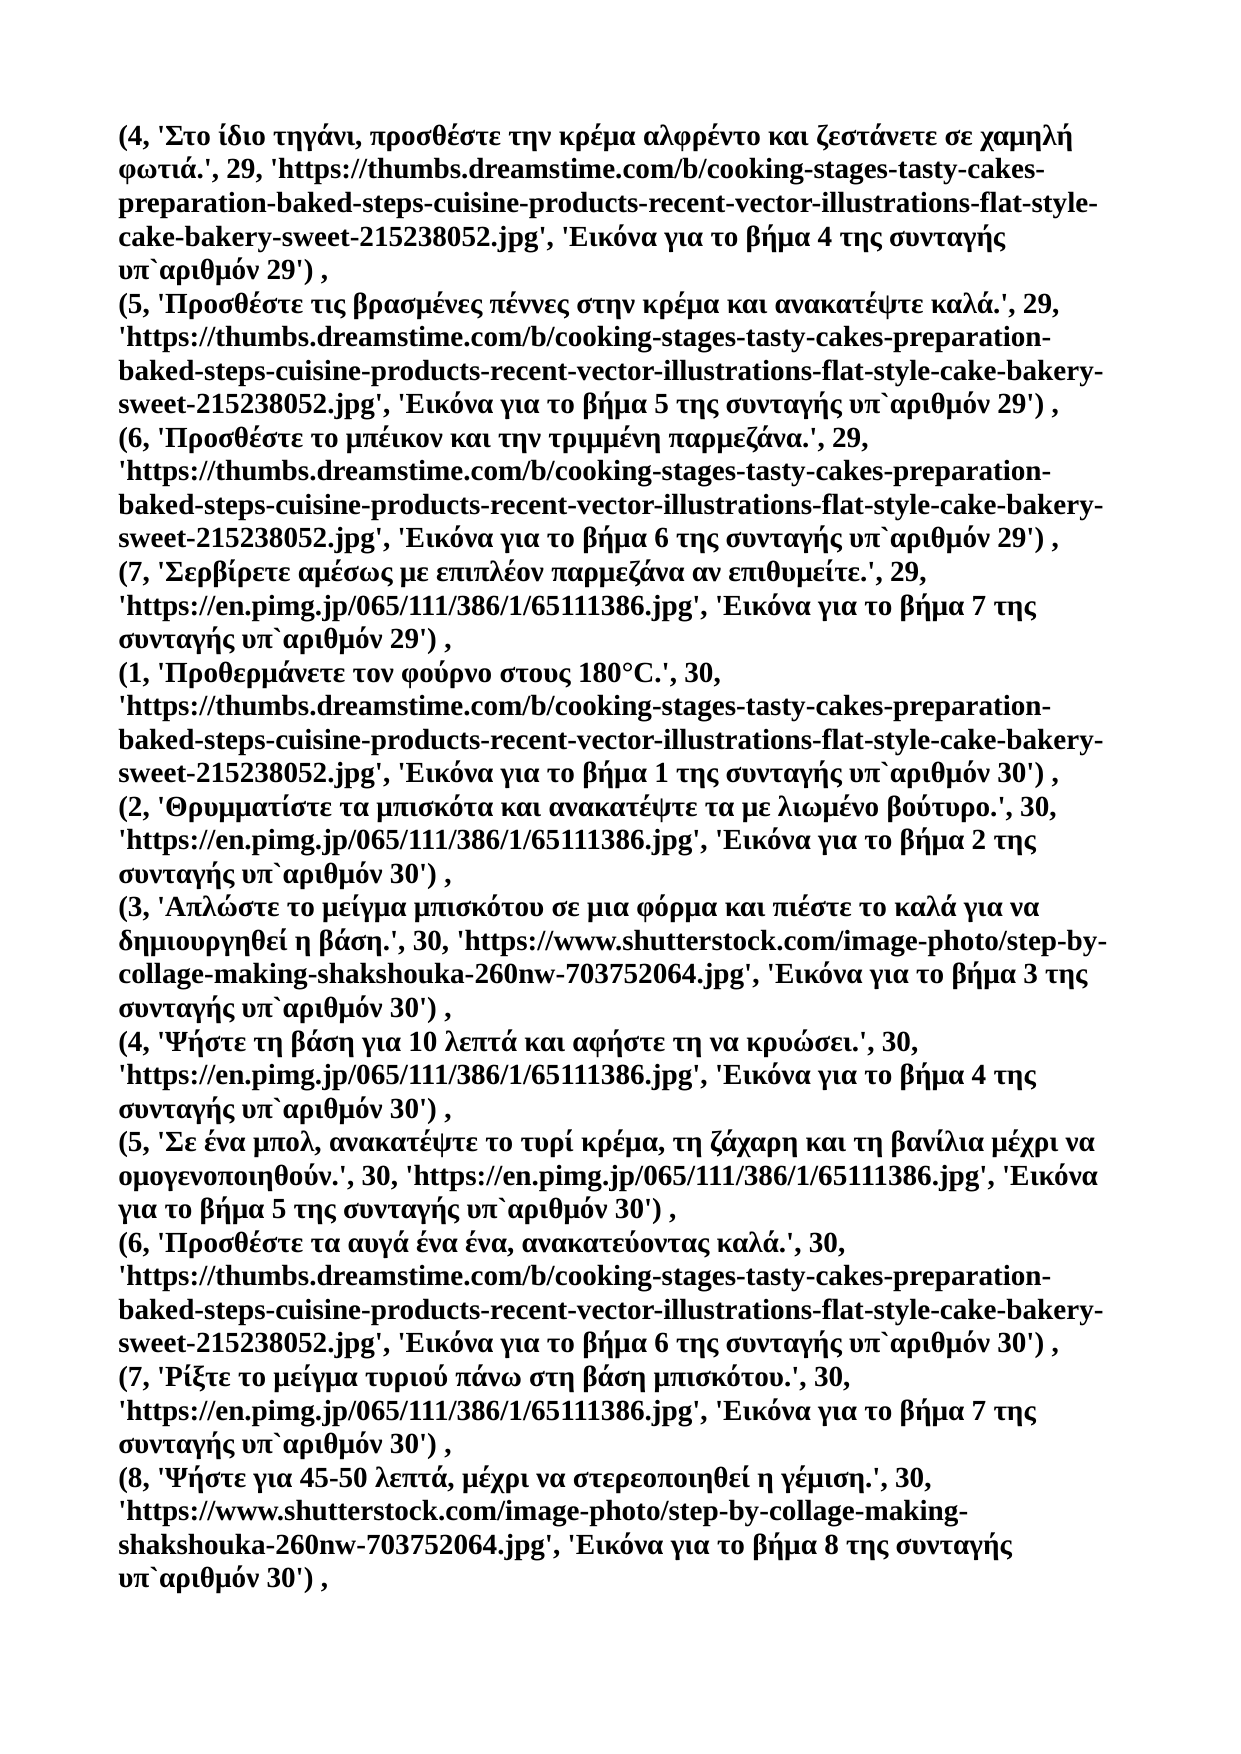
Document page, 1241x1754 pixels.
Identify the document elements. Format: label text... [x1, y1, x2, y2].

text (4, 'Στο ίδιο τηγάνι, προσθέστε την κρέμα αλφρέντο και ζεστάνετε σε χαμηλή φωτιά.', 29, 'https://thumbs.dreamstime.com/b/cooking-stages-tasty-cakes-preparation-baked-steps-cuisine-products-recent-vector-illustrations-flat-style-cake-bakery-sweet-215238052.jpg', 'Εικόνα για το βήμα 4 της συνταγής υπ`αριθμόν 29') , [118, 118, 1122, 286]
text (5, 'Προσθέστε τις βρασμένες πέννες στην κρέμα και ανακατέψτε καλά.', 29, 'https://thumbs.dreamstime.com/b/cooking-stages-tasty-cakes-preparation-baked-steps-cuisine-products-recent-vector-illustrations-flat-style-cake-bakery-sweet-215238052.jpg', 'Εικόνα για το βήμα 5 της συνταγής υπ`αριθμόν 29') , [118, 286, 1122, 420]
text (3, 'Απλώστε το μείγμα μπισκότου σε μια φόρμα και πιέστε το καλά για να δημιουργηθεί η βάση.', 30, 'https://www.shutterstock.com/image-photo/step-by-collage-making-shakshouka-260nw-703752064.jpg', 'Εικόνα για το βήμα 3 της συνταγής υπ`αριθμόν 30') , [118, 889, 1122, 1024]
text (7, 'Σερβίρετε αμέσως με επιπλέον παρμεζάνα αν επιθυμείτε.', 29, 'https://en.pimg.jp/065/111/386/1/65111386.jpg', 'Εικόνα για το βήμα 7 της συνταγής υπ`αριθμόν 29') , [118, 554, 1122, 655]
text (5, 'Σε ένα μπολ, ανακατέψτε το τυρί κρέμα, τη ζάχαρη και τη βανίλια μέχρι να ομογενοποιηθούν.', 30, 'https://en.pimg.jp/065/111/386/1/65111386.jpg', 'Εικόνα για το βήμα 5 της συνταγής υπ`αριθμόν 30') , [118, 1124, 1122, 1225]
text (1, 'Προθερμάνετε τον φούρνο στους 180°C.', 30, 'https://thumbs.dreamstime.com/b/cooking-stages-tasty-cakes-preparation-baked-steps-cuisine-products-recent-vector-illustrations-flat-style-cake-bakery-sweet-215238052.jpg', 'Εικόνα για το βήμα 1 της συνταγής υπ`αριθμόν 30') , [118, 655, 1122, 789]
text (8, 'Ψήστε για 45-50 λεπτά, μέχρι να στερεοποιηθεί η γέμιση.', 30, 'https://www.shutterstock.com/image-photo/step-by-collage-making-shakshouka-260nw-703752064.jpg', 'Εικόνα για το βήμα 8 της συνταγής υπ`αριθμόν 30') , [118, 1460, 1122, 1594]
text (2, 'Θρυμματίστε τα μπισκότα και ανακατέψτε τα με λιωμένο βούτυρο.', 30, 'https://en.pimg.jp/065/111/386/1/65111386.jpg', 'Εικόνα για το βήμα 2 της συνταγής υπ`αριθμόν 30') , [118, 789, 1122, 889]
text (7, 'Ρίξτε το μείγμα τυριού πάνω στη βάση μπισκότου.', 30, 'https://en.pimg.jp/065/111/386/1/65111386.jpg', 'Εικόνα για το βήμα 7 της συνταγής υπ`αριθμόν 30') , [118, 1359, 1122, 1460]
text (6, 'Προσθέστε το μπέικον και την τριμμένη παρμεζάνα.', 29, 'https://thumbs.dreamstime.com/b/cooking-stages-tasty-cakes-preparation-baked-steps-cuisine-products-recent-vector-illustrations-flat-style-cake-bakery-sweet-215238052.jpg', 'Εικόνα για το βήμα 6 της συνταγής υπ`αριθμόν 29') , [118, 420, 1122, 554]
text (4, 'Ψήστε τη βάση για 10 λεπτά και αφήστε τη να κρυώσει.', 30, 'https://en.pimg.jp/065/111/386/1/65111386.jpg', 'Εικόνα για το βήμα 4 της συνταγής υπ`αριθμόν 30') , [118, 1024, 1122, 1124]
text (6, 'Προσθέστε τα αυγά ένα ένα, ανακατεύοντας καλά.', 30, 'https://thumbs.dreamstime.com/b/cooking-stages-tasty-cakes-preparation-baked-steps-cuisine-products-recent-vector-illustrations-flat-style-cake-bakery-sweet-215238052.jpg', 'Εικόνα για το βήμα 6 της συνταγής υπ`αριθμόν 30') , [118, 1225, 1122, 1359]
